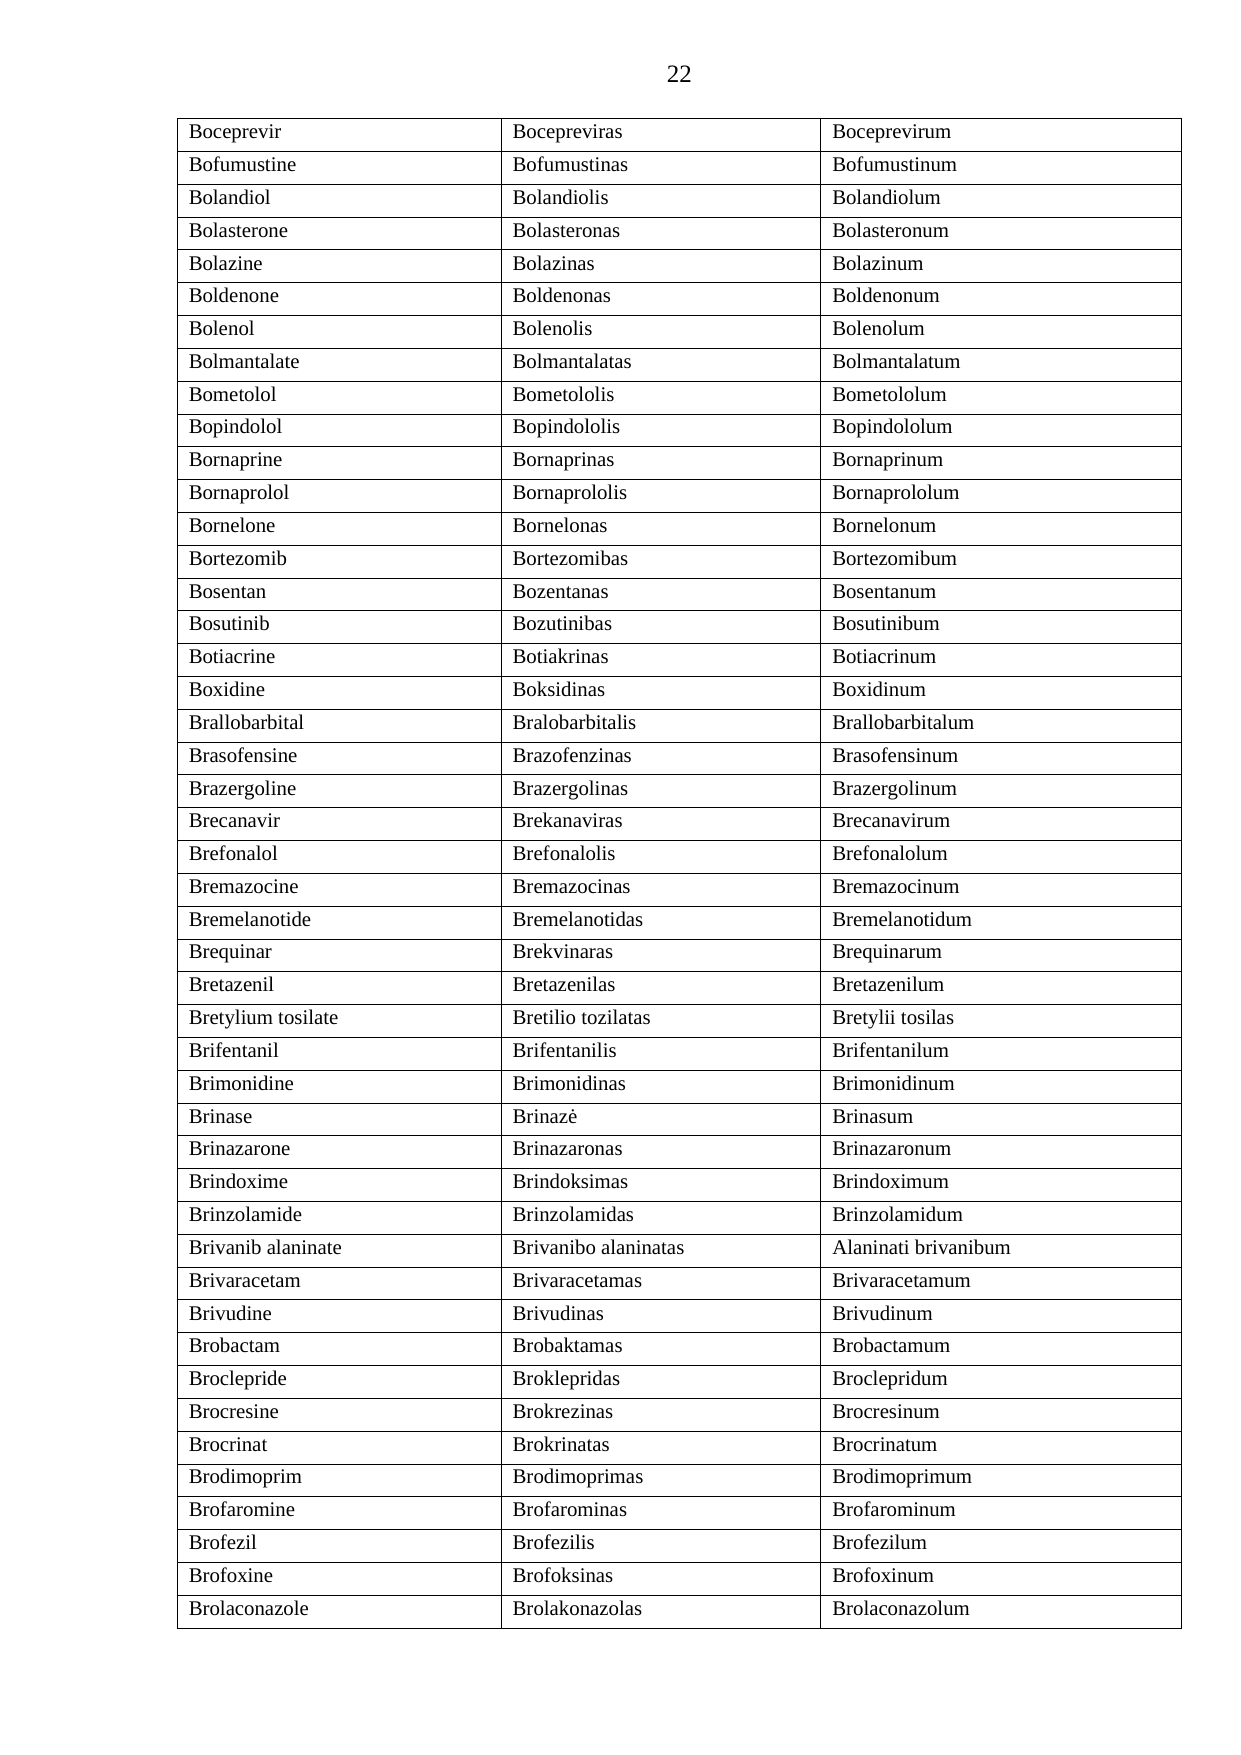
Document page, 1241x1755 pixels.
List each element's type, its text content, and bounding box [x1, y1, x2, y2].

table_cell Bofumustinas [502, 152, 820, 184]
table_cell Brofaromine [178, 1497, 501, 1529]
table_cell Brazergolinas [502, 775, 820, 807]
table_cell Brindoxime [178, 1169, 501, 1201]
table_cell Brasofensinum [821, 743, 1181, 774]
table_cell Boceprevir [178, 119, 501, 151]
table_cell Broklepridas [502, 1366, 820, 1398]
table_cell Brimonidine [178, 1071, 501, 1102]
table_cell Brofoxine [178, 1563, 501, 1595]
table_cell Bortezomib [178, 546, 501, 577]
table_cell Bolenolis [502, 316, 820, 348]
table_cell Brocresinum [821, 1399, 1181, 1431]
table_cell Brekanaviras [502, 808, 820, 840]
table_cell Bremazocinum [821, 874, 1181, 906]
table_cell Bolmantalate [178, 349, 501, 381]
table_cell Bofumustinum [821, 152, 1181, 184]
table_cell Brinazaronum [821, 1136, 1181, 1168]
table_cell Bopindolol [178, 415, 501, 446]
table_cell Alaninati brivanibum [821, 1235, 1181, 1267]
table_cell Brofezilis [502, 1530, 820, 1562]
table_cell Boxidine [178, 677, 501, 709]
table_cell Brivudine [178, 1300, 501, 1332]
table_cell Bopindololis [502, 415, 820, 446]
table_cell Bolandiolis [502, 185, 820, 217]
table_cell Bosutinibum [821, 611, 1181, 643]
table_cell Brallobarbital [178, 710, 501, 742]
table_cell Bofumustine [178, 152, 501, 184]
table_cell Bosentanum [821, 579, 1181, 610]
table_cell Brocrinat [178, 1432, 501, 1463]
table_cell Bolenol [178, 316, 501, 348]
table_cell Boxidinum [821, 677, 1181, 709]
table_cell Brofoxinum [821, 1563, 1181, 1595]
table_cell Bremazocinas [502, 874, 820, 906]
table_cell Bornelonas [502, 513, 820, 545]
table_cell Bremelanotide [178, 907, 501, 938]
table_cell Brekvinaras [502, 940, 820, 971]
table_cell Brivaracetam [178, 1268, 501, 1299]
table_cell Bornaprine [178, 447, 501, 479]
table_cell Bretazenil [178, 972, 501, 1004]
table_cell Bosentan [178, 579, 501, 610]
table_cell Brazofenzinas [502, 743, 820, 774]
table_cell Bometololum [821, 382, 1181, 413]
table_cell Brecanavirum [821, 808, 1181, 840]
table_cell Broclepridum [821, 1366, 1181, 1398]
table_cell Boldenonas [502, 283, 820, 315]
table_cell Bolmantalatum [821, 349, 1181, 381]
table_cell Bolasterone [178, 218, 501, 249]
table_cell Brinzolamidum [821, 1202, 1181, 1234]
table_cell Brolaconazole [178, 1596, 501, 1627]
table_cell Bolazine [178, 250, 501, 282]
table_cell Bornelone [178, 513, 501, 545]
table_cell Brocresine [178, 1399, 501, 1431]
table_cell Brofezilum [821, 1530, 1181, 1562]
table_cell Bosutinib [178, 611, 501, 643]
table_cell Brobaktamas [502, 1333, 820, 1365]
table_cell Brifentanilis [502, 1038, 820, 1070]
table_cell Botiakrinas [502, 644, 820, 676]
table_cell Brefonalol [178, 841, 501, 873]
table_cell Brolaconazolum [821, 1596, 1181, 1627]
table_cell Boksidinas [502, 677, 820, 709]
table_cell Brefonalolum [821, 841, 1181, 873]
table_cell Brinase [178, 1104, 501, 1135]
table_cell Brofezil [178, 1530, 501, 1562]
table_cell Brokrezinas [502, 1399, 820, 1431]
table_cell Brifentanilum [821, 1038, 1181, 1070]
table_cell Bremelanotidas [502, 907, 820, 938]
table_cell Brinazė [502, 1104, 820, 1135]
table_cell Bolandiol [178, 185, 501, 217]
table_cell Bozutinibas [502, 611, 820, 643]
table_cell Bornaprinum [821, 447, 1181, 479]
table_cell Bometololis [502, 382, 820, 413]
table_cell Bopindololum [821, 415, 1181, 446]
table_cell Brobactam [178, 1333, 501, 1365]
table_cell Brivudinum [821, 1300, 1181, 1332]
table_cell Brimonidinas [502, 1071, 820, 1102]
table_cell Bornaprolol [178, 480, 501, 512]
table_cell Brivaracetamum [821, 1268, 1181, 1299]
table_cell Bornaprololum [821, 480, 1181, 512]
table_cell Brobactamum [821, 1333, 1181, 1365]
table_cell Bremelanotidum [821, 907, 1181, 938]
table_cell Brodimoprimas [502, 1465, 820, 1496]
table_cell Brazergoline [178, 775, 501, 807]
table_cell Brinazarone [178, 1136, 501, 1168]
table_cell Brodimoprimum [821, 1465, 1181, 1496]
table_cell Bolazinas [502, 250, 820, 282]
table_cell Brinzolamide [178, 1202, 501, 1234]
table_cell Bretazenilas [502, 972, 820, 1004]
table_cell Brasofensine [178, 743, 501, 774]
table_cell Brokrinatas [502, 1432, 820, 1463]
table_cell Bometolol [178, 382, 501, 413]
table_cell Brindoximum [821, 1169, 1181, 1201]
table_cell Boldenonum [821, 283, 1181, 315]
table_cell Brindoksimas [502, 1169, 820, 1201]
table_cell Brinazaronas [502, 1136, 820, 1168]
table_cell Brocrinatum [821, 1432, 1181, 1463]
table_cell Bornaprinas [502, 447, 820, 479]
table_cell Bremazocine [178, 874, 501, 906]
table_cell Brecanavir [178, 808, 501, 840]
table_cell Bolmantalatas [502, 349, 820, 381]
table_cell Brequinar [178, 940, 501, 971]
table_cell Bocepreviras [502, 119, 820, 151]
table_cell Brodimoprim [178, 1465, 501, 1496]
table_cell Brofoksinas [502, 1563, 820, 1595]
table_cell Botiacrinum [821, 644, 1181, 676]
table_cell Brallobarbitalum [821, 710, 1181, 742]
table_cell Brinzolamidas [502, 1202, 820, 1234]
table_cell Boceprevirum [821, 119, 1181, 151]
table_cell Brefonalolis [502, 841, 820, 873]
table_cell Brimonidinum [821, 1071, 1181, 1102]
table_cell Bretylii tosilas [821, 1005, 1181, 1037]
table_cell Brivanibo alaninatas [502, 1235, 820, 1267]
table_cell Bortezomibas [502, 546, 820, 577]
table_cell Botiacrine [178, 644, 501, 676]
table_cell Bolazinum [821, 250, 1181, 282]
table_cell Bortezomibum [821, 546, 1181, 577]
table_cell Bolasteronum [821, 218, 1181, 249]
table_cell Brazergolinum [821, 775, 1181, 807]
table_cell Bretilio tozilatas [502, 1005, 820, 1037]
table_cell Bolenolum [821, 316, 1181, 348]
table_cell Brofarominas [502, 1497, 820, 1529]
table_cell Bretylium tosilate [178, 1005, 501, 1037]
table_cell Brifentanil [178, 1038, 501, 1070]
table_cell Broclepride [178, 1366, 501, 1398]
table_cell Boldenone [178, 283, 501, 315]
table_cell Brinasum [821, 1104, 1181, 1135]
table_cell Brequinarum [821, 940, 1181, 971]
table_cell Bolandiolum [821, 185, 1181, 217]
table_cell Bralobarbitalis [502, 710, 820, 742]
table_cell Brivaracetamas [502, 1268, 820, 1299]
table_cell Brivanib alaninate [178, 1235, 501, 1267]
table_cell Bretazenilum [821, 972, 1181, 1004]
table_cell Bornaprololis [502, 480, 820, 512]
table_cell Brivudinas [502, 1300, 820, 1332]
table_cell Bozentanas [502, 579, 820, 610]
table_cell Brolakonazolas [502, 1596, 820, 1627]
table_cell Bolasteronas [502, 218, 820, 249]
table_cell Brofarominum [821, 1497, 1181, 1529]
table_cell Bornelonum [821, 513, 1181, 545]
